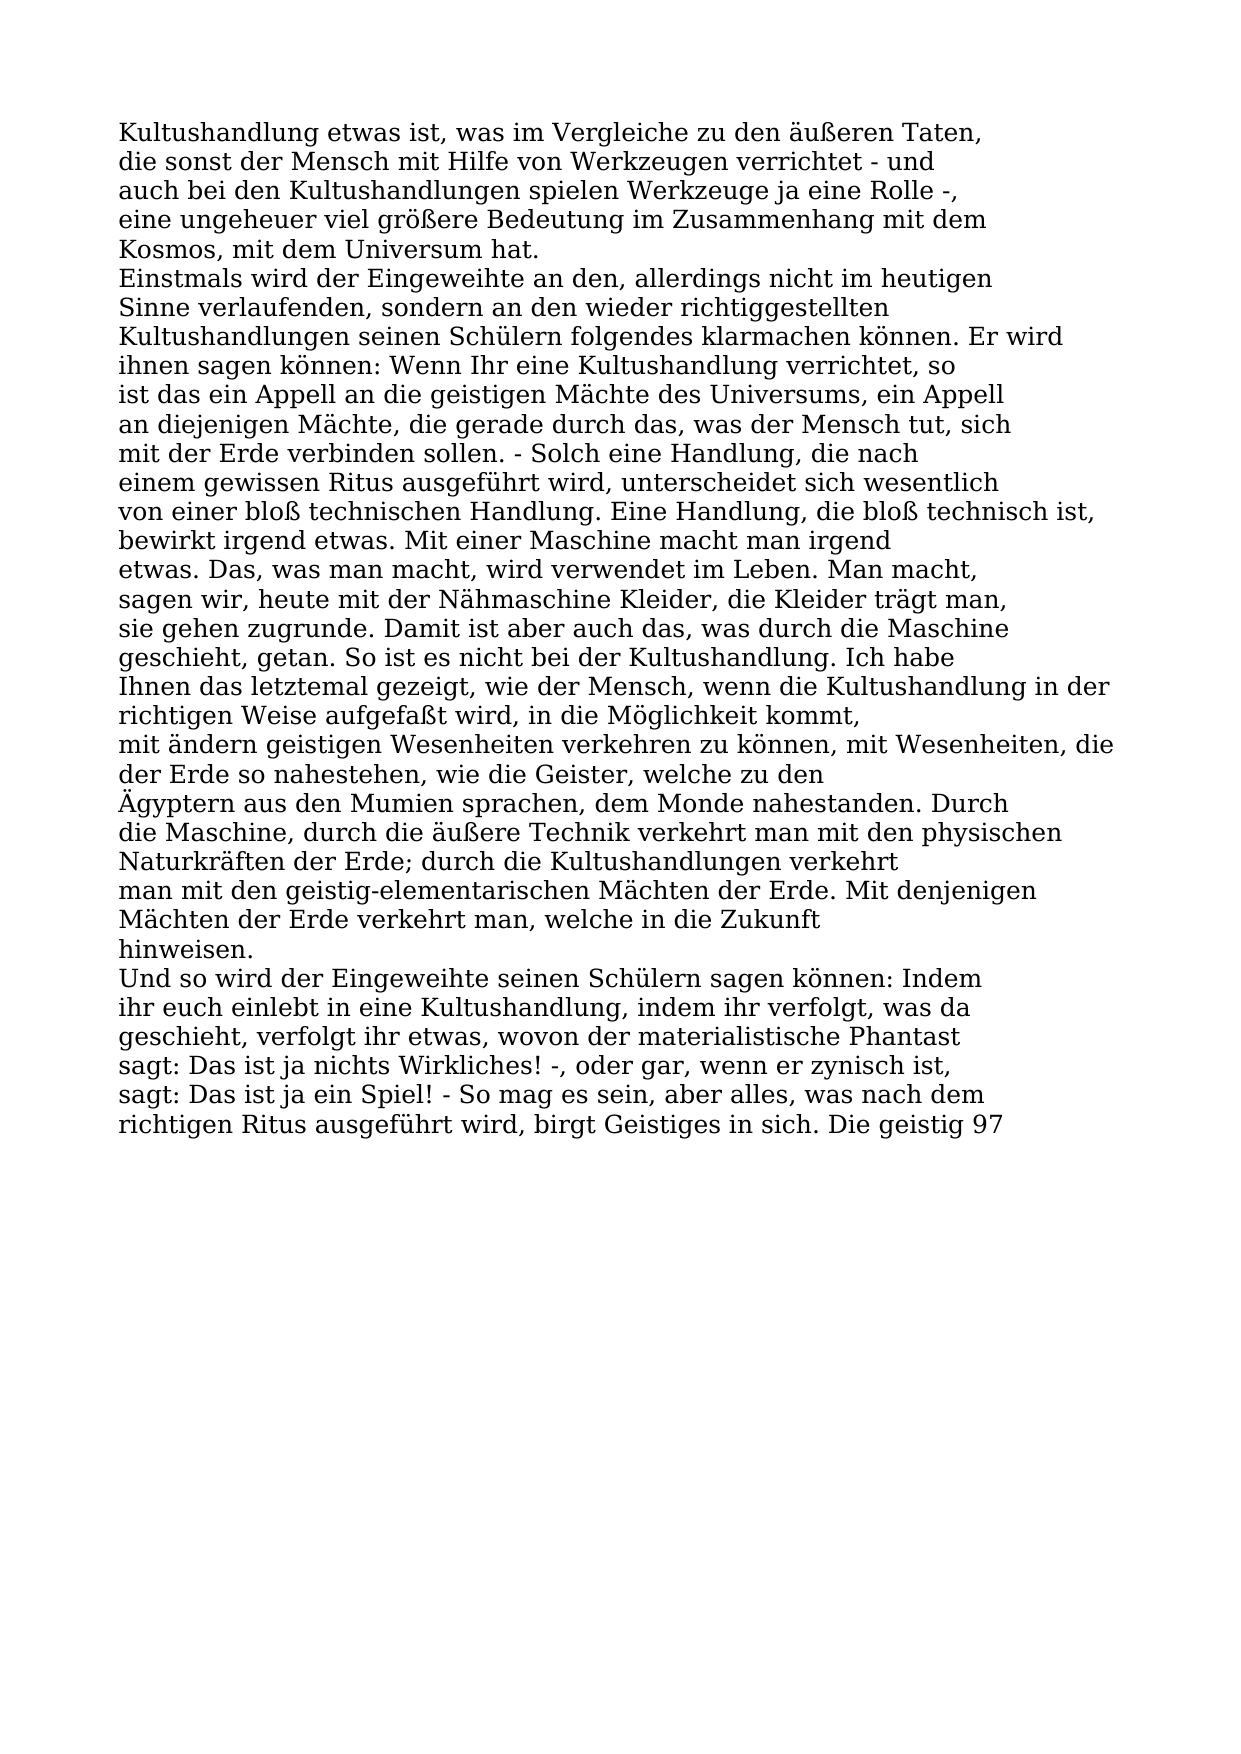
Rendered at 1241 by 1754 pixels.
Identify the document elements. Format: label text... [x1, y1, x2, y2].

text einem gewissen Ritus ausgeführt wird, unterscheidet sich wesentlich [118, 468, 1122, 497]
text ist das ein Appell an die geistigen Mächte des Universums, ein Appell [118, 381, 1122, 410]
text Sinne verlaufenden, sondern an den wieder richtiggestellten Kultushandlungen seinen Schülern folgendes klarmachen können. Er wird [118, 293, 1122, 351]
text die Maschine, durch die äußere Technik verkehrt man mit den physischen Naturkräften der Erde; durch die Kultushandlungen verkehrt [118, 818, 1122, 876]
text Ägyptern aus den Mumien sprachen, dem Monde nahestanden. Durch [118, 789, 1122, 818]
text sagen wir, heute mit der Nähmaschine Kleider, die Kleider trägt man, [118, 585, 1122, 614]
text Einstmals wird der Eingeweihte an den, allerdings nicht im heutigen [118, 264, 1122, 293]
text ihr euch einlebt in eine Kultushandlung, indem ihr verfolgt, was da [118, 993, 1122, 1022]
text mit der Erde verbinden sollen. - Solch eine Handlung, die nach [118, 439, 1122, 468]
text sagt: Das ist ja nichts Wirkliches! -, oder gar, wenn er zynisch ist, [118, 1051, 1122, 1081]
text geschieht, getan. So ist es nicht bei der Kultushandlung. Ich habe [118, 643, 1122, 672]
text auch bei den Kultushandlungen spielen Werkzeuge ja eine Rolle -, [118, 176, 1122, 206]
text hinweisen. [118, 935, 1122, 964]
text ihnen sagen können: Wenn Ihr eine Kultushandlung verrichtet, so [118, 351, 1122, 381]
text an diejenigen Mächte, die gerade durch das, was der Mensch tut, sich [118, 410, 1122, 439]
text man mit den geistig-elementarischen Mächten der Erde. Mit denjenigen Mächten der Erde verkehrt man, welche in die Zukunft [118, 876, 1122, 935]
text richtigen Ritus ausgeführt wird, birgt Geistiges in sich. Die geistig 97 [118, 1110, 1122, 1139]
text eine ungeheuer viel größere Bedeutung im Zusammenhang mit dem [118, 206, 1122, 235]
text Kosmos, mit dem Universum hat. [118, 235, 1122, 264]
text die sonst der Mensch mit Hilfe von Werkzeugen verrichtet - und [118, 147, 1122, 176]
text von einer bloß technischen Handlung. Eine Handlung, die bloß technisch ist, bewirkt irgend etwas. Mit einer Maschine macht man irgend [118, 497, 1122, 556]
text geschieht, verfolgt ihr etwas, wovon der materialistische Phantast [118, 1022, 1122, 1051]
text mit ändern geistigen Wesenheiten verkehren zu können, mit Wesenheiten, die der Erde so nahestehen, wie die Geister, welche zu den [118, 731, 1122, 789]
text Ihnen das letztemal gezeigt, wie der Mensch, wenn die Kultushandlung in der richtigen Weise aufgefaßt wird, in die Möglichkeit kommt, [118, 672, 1122, 731]
text sagt: Das ist ja ein Spiel! - So mag es sein, aber alles, was nach dem [118, 1081, 1122, 1110]
text Und so wird der Eingeweihte seinen Schülern sagen können: Indem [118, 964, 1122, 993]
text sie gehen zugrunde. Damit ist aber auch das, was durch die Maschine [118, 614, 1122, 643]
text etwas. Das, was man macht, wird verwendet im Leben. Man macht, [118, 556, 1122, 585]
text Kultushandlung etwas ist, was im Vergleiche zu den äußeren Taten, [118, 118, 1122, 147]
